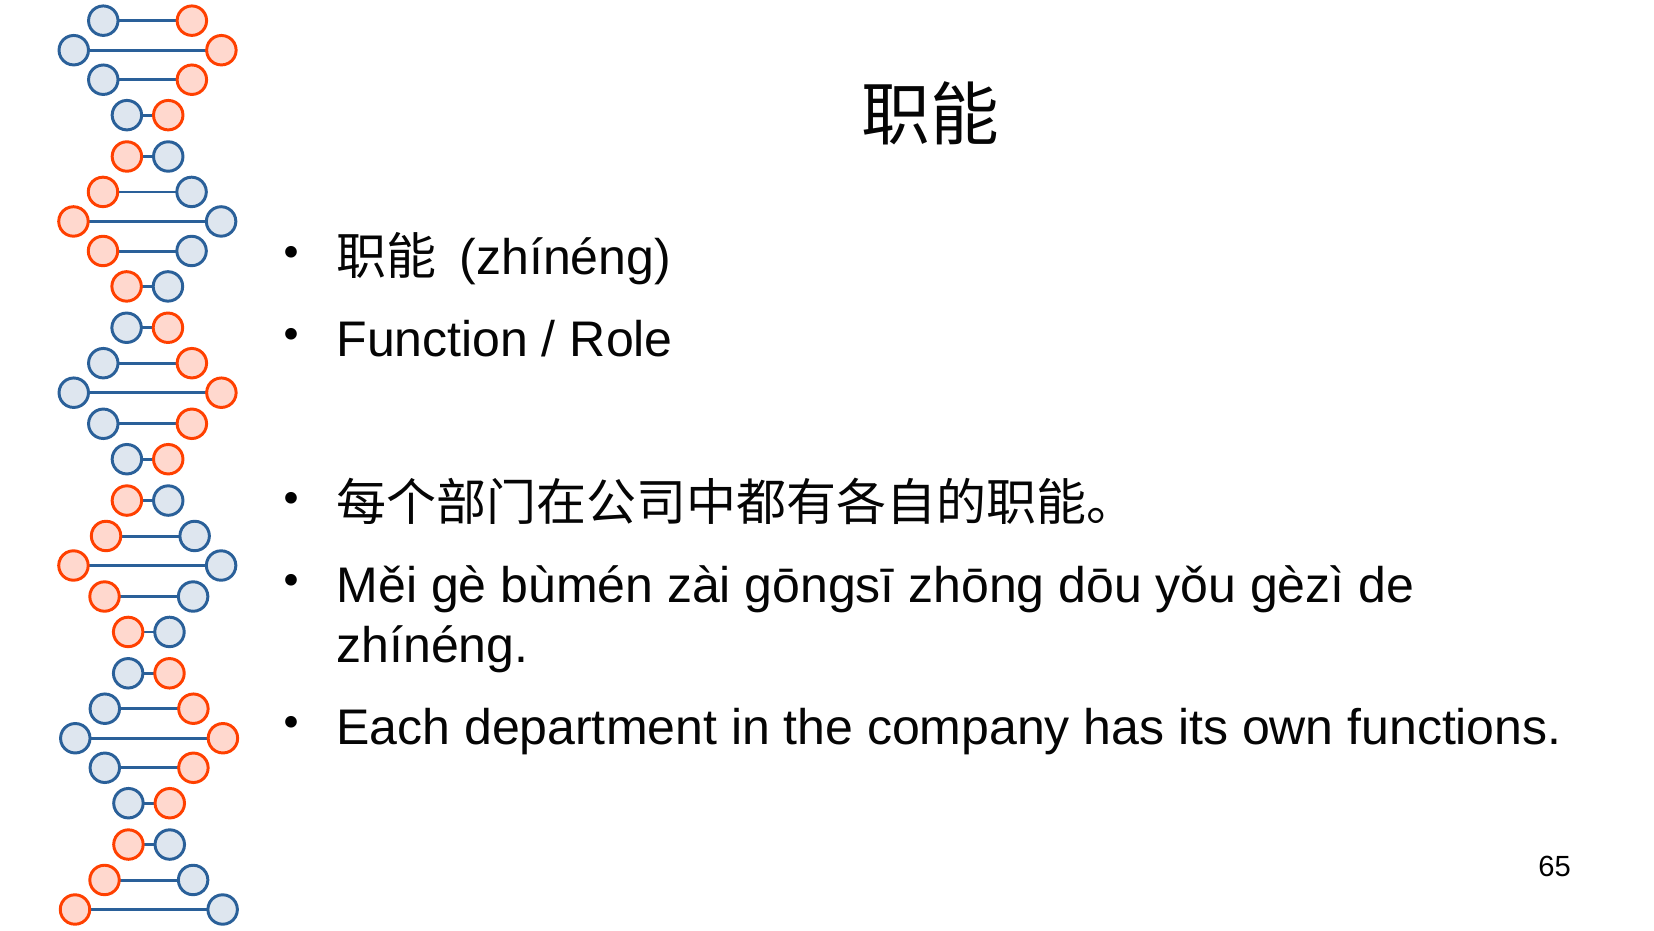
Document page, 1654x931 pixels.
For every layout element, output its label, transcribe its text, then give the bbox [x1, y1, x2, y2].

title 职能 [265, 35, 1595, 189]
list 职能 (zhínéng) Function / Role 每个部门在公司中都有各自的职能。 Měi gè bùmén zài gōngsī zhōng dōu yǒu gèzì de zhínéng. Each department in the company has its own functions. [265, 224, 1595, 764]
